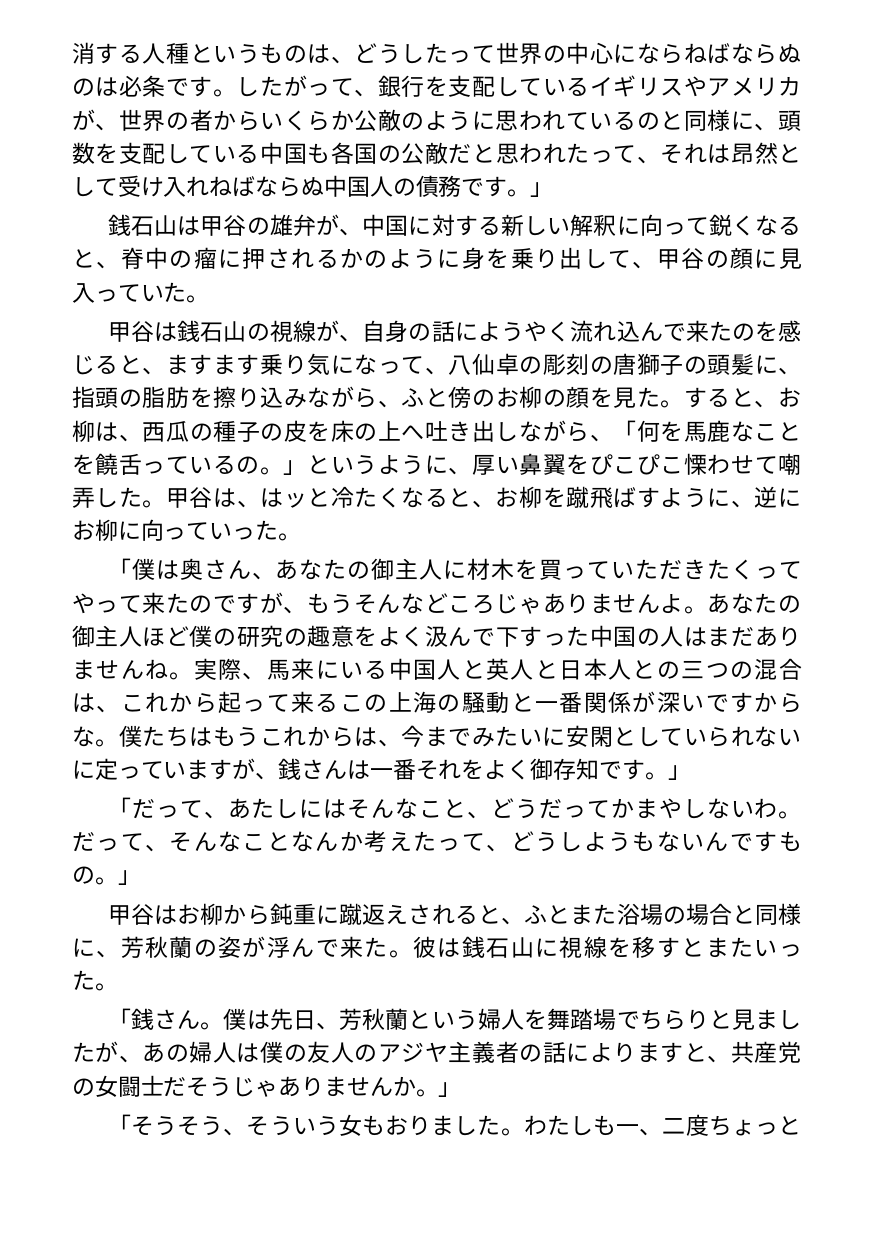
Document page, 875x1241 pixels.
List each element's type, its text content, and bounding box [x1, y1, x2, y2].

text 甲谷はお柳から鈍重に蹴返えされると、ふとまた浴場の場合と同様に、芳秋蘭の姿が浮んで来た。彼は銭石山に視線を移すとまたいった。 [72, 896, 802, 996]
text 「そうそう、そういう女もおりました。わたしも一、二度ちょっと [72, 1108, 802, 1141]
text 甲谷は銭石山の視線が、自身の話にようやく流れ込んで来たのを感じると、ますます乗り気になって、八仙卓の彫刻の唐獅子の頭髪に、指頭の脂肪を擦り込みながら、ふと傍のお柳の顔を見た。すると、お柳は、西瓜の種子の皮を床の上へ吐き出しながら、「何を馬鹿なことを饒舌っているの。」というように、厚い鼻翼をぴこぴこ慄わせて嘲弄した。甲谷は、はッと冷たくなると、お柳を蹴飛ばすように、逆にお柳に向っていった。 [72, 314, 802, 546]
text 銭石山は甲谷の雄弁が、中国に対する新しい解釈に向って鋭くなると、脊中の瘤に押されるかのように身を乗り出して、甲谷の顔に見入っていた。 [72, 208, 802, 308]
text 消する人種というものは、どうしたって世界の中心にならねばならぬのは必条です。したがって、銀行を支配しているイギリスやアメリカが、世界の者からいくらか公敵のように思われているのと同様に、頭数を支配している中国も各国の公敵だと思われたって、それは昂然として受け入れねばならぬ中国人の債務です。」 [72, 36, 802, 202]
text 「銭さん。僕は先日、芳秋蘭という婦人を舞踏場でちらりと見ましたが、あの婦人は僕の友人のアジヤ主義者の話によりますと、共産党の女闘士だそうじゃありませんか。」 [72, 1002, 802, 1102]
text 「だって、あたしにはそんなこと、どうだってかまやしないわ。だって、そんなことなんか考えたって、どうしようもないんですもの。」 [72, 791, 802, 891]
text 「僕は奥さん、あなたの御主人に材木を買っていただきたくってやって来たのですが、もうそんなどころじゃありませんよ。あなたの御主人ほど僕の研究の趣意をよく汲んで下すった中国の人はまだありませんね。実際、馬来にいる中国人と英人と日本人との三つの混合は、これから起って来るこの上海の騒動と一番関係が深いですからな。僕たちはもうこれからは、今までみたいに安閑としていられないに定っていますが、銭さんは一番それをよく御存知です。」 [72, 552, 802, 785]
